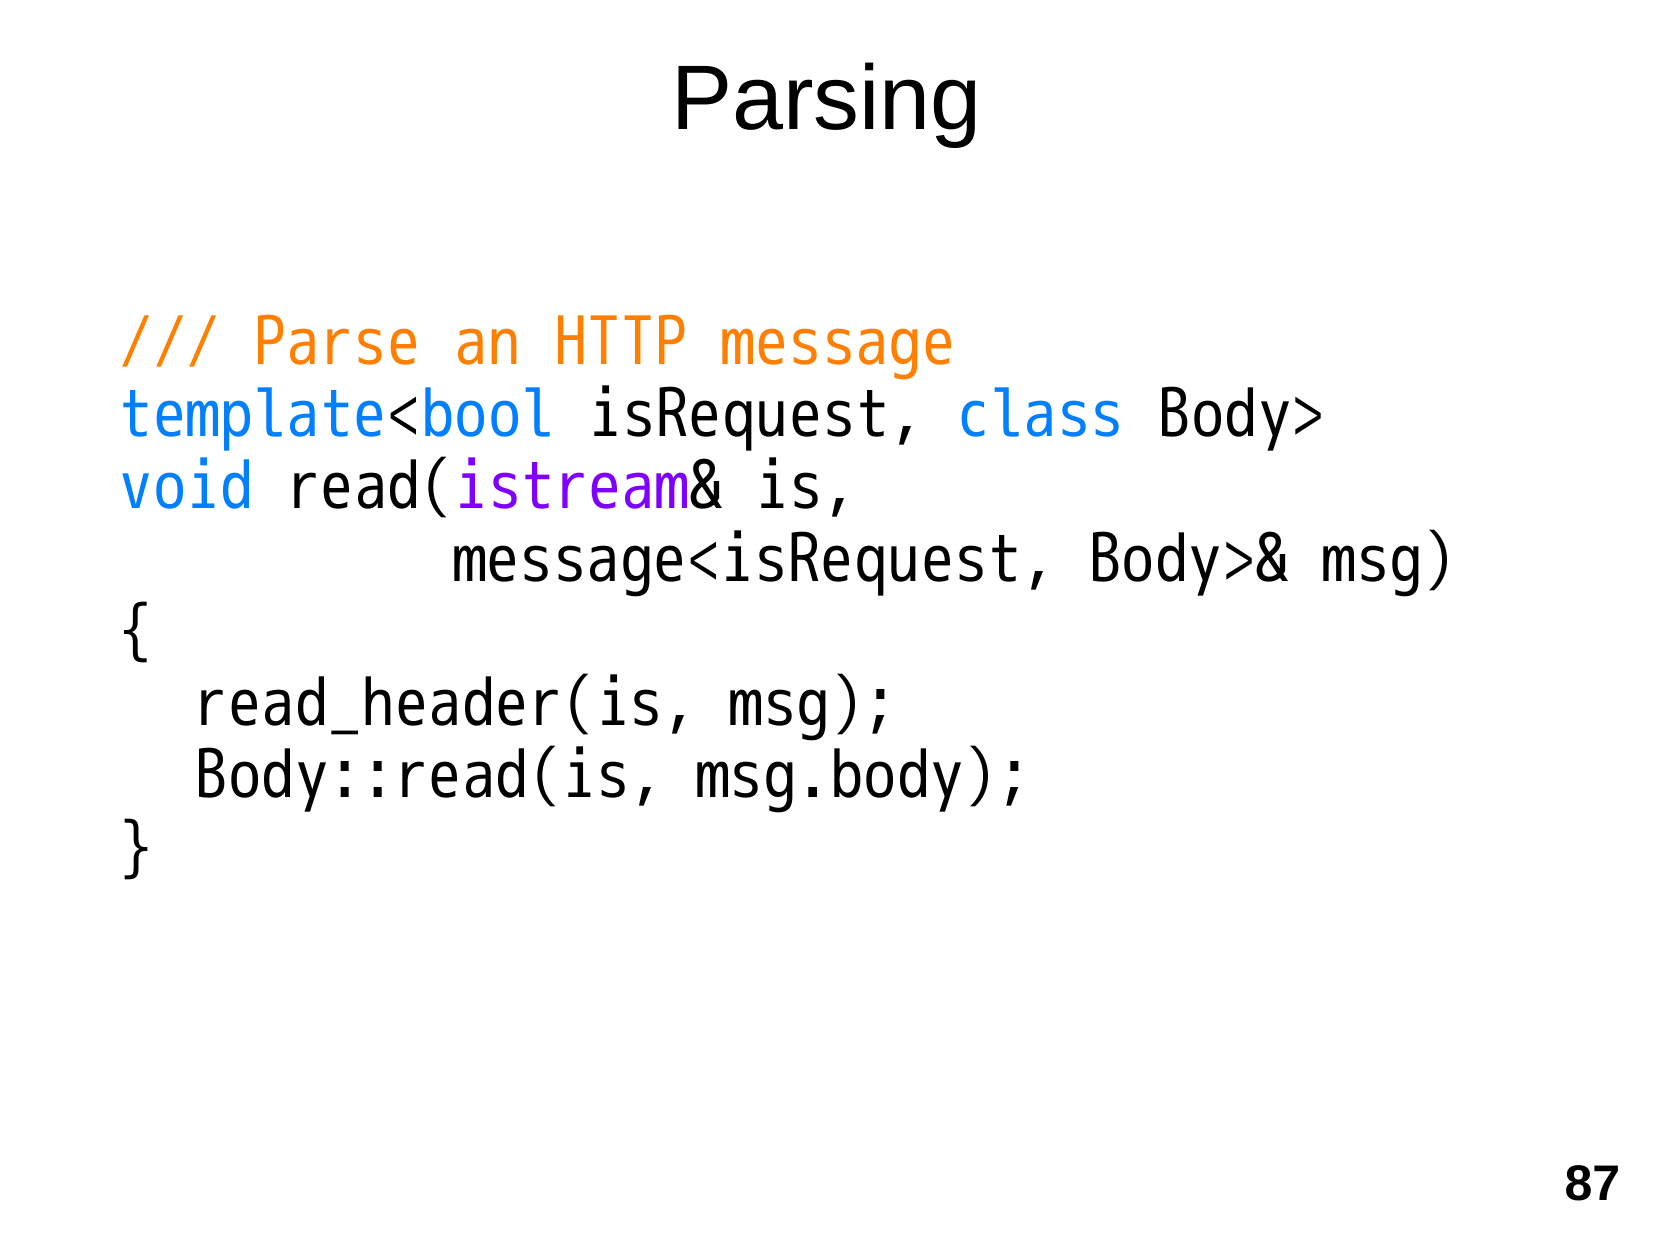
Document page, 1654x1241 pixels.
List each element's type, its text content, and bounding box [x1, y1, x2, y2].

title Parsing [82, 15, 1571, 181]
text_box /// Parse an HTTP message template<bool isRequest, class Body> void read(istream& is, message<isRequest, Body>& msg) { read_header(is, msg); Body::read(is, msg.body); } [104, 300, 1575, 893]
